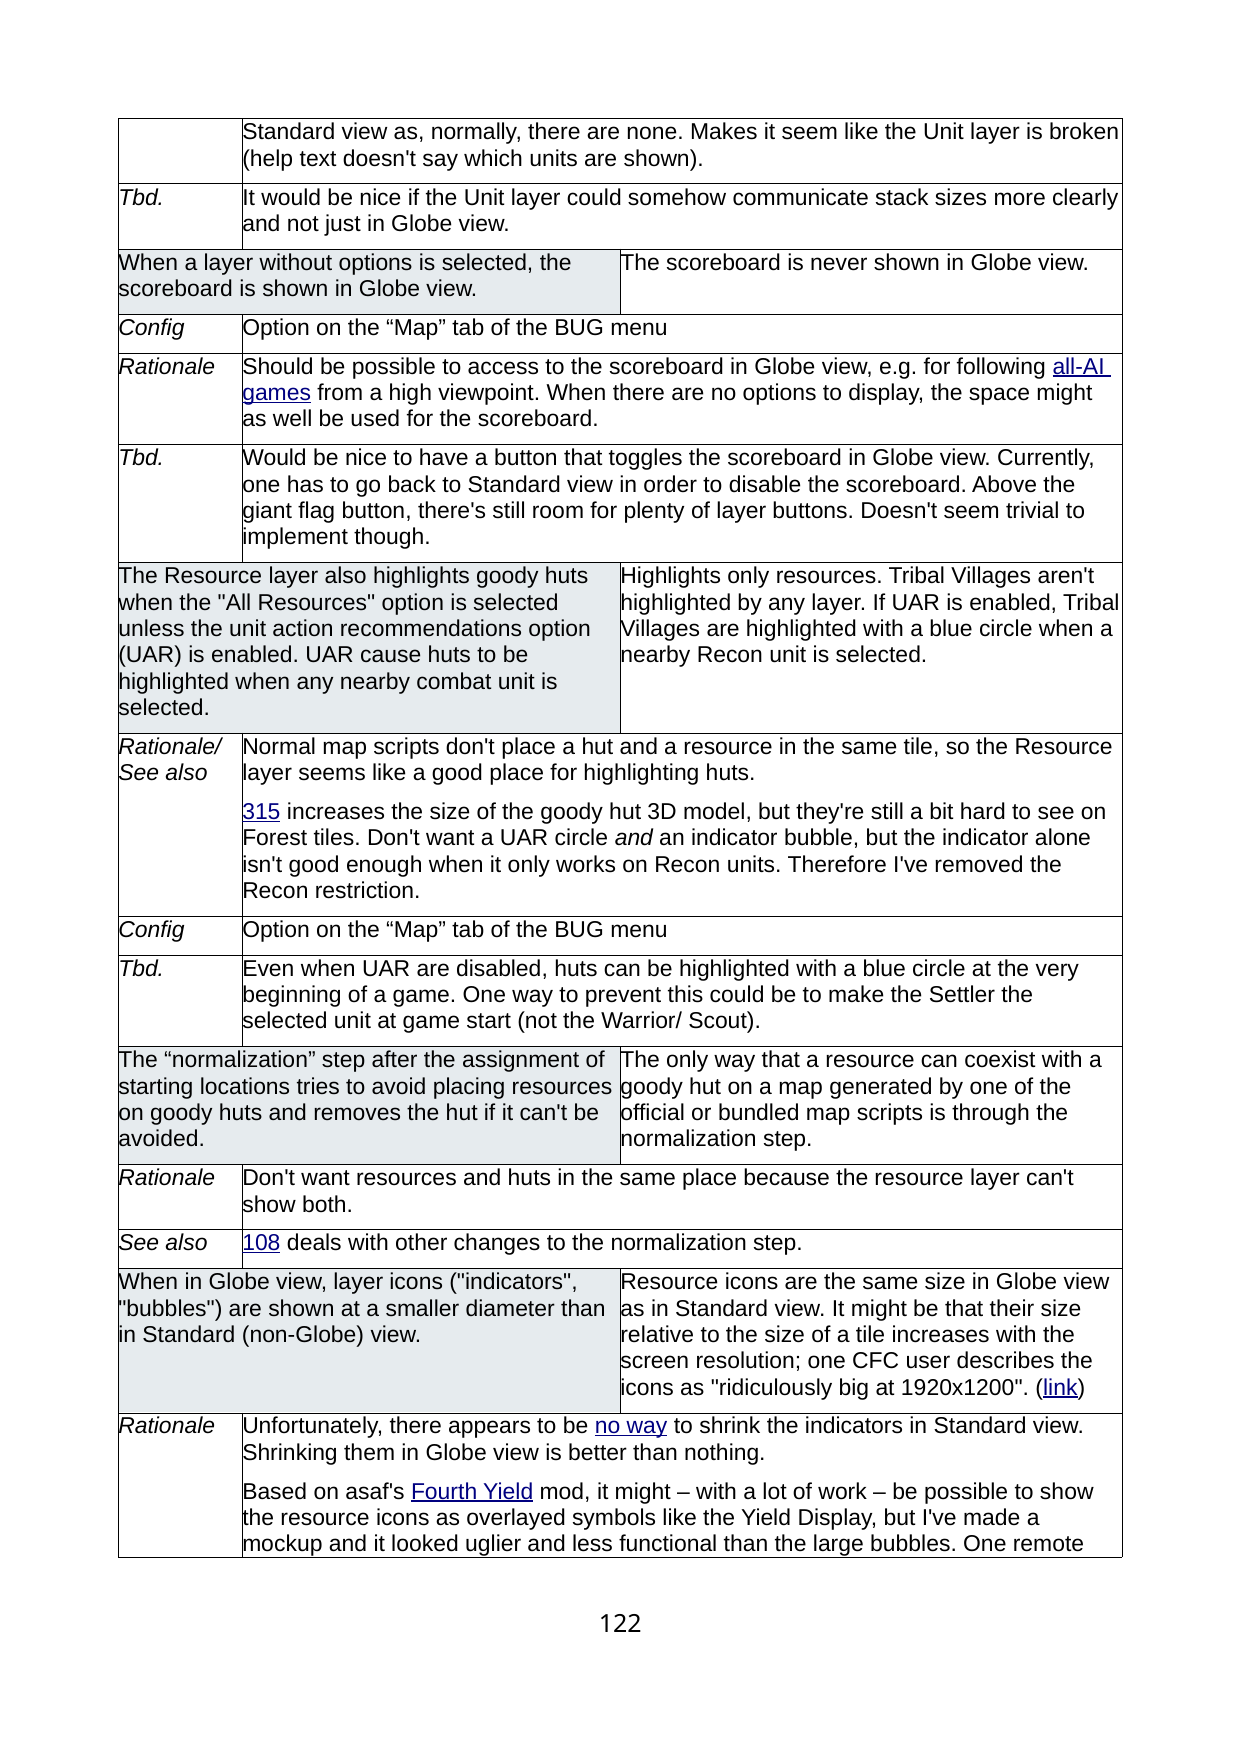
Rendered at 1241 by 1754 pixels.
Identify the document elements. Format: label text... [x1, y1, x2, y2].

table_cell Should be possible to access to the scoreboard in Globe view, e.g. for following all-AI games from a high viewpoint. When there are no options to display, the space might as well be used for the scoreboard. [243, 354, 1122, 444]
table_cell Tbd. [119, 184, 242, 248]
table_cell Don't want resources and huts in the same place because the resource layer can't show both. [243, 1165, 1122, 1229]
table_cell [119, 119, 242, 183]
table_cell Rationale/ See also [119, 734, 242, 916]
table_cell Option on the “Map” tab of the BUG menu [243, 917, 1122, 954]
table_cell See also [119, 1230, 242, 1268]
table_cell Tbd. [119, 956, 242, 1046]
table_cell Config [119, 315, 242, 353]
table_cell Would be nice to have a button that toggles the scoreboard in Globe view. Currently, one has to go back to Standard view in order to disable the scoreboard. Above the giant flag button, there's still room for plenty of layer buttons. Doesn't seem trivial to implement though. [243, 445, 1122, 562]
table_cell Highlights only resources. Tribal Villages aren't highlighted by any layer. If UAR is enabled, Tribal Villages are highlighted with a blue circle when a nearby Recon unit is selected. [621, 563, 1122, 733]
table_cell Standard view as, normally, there are none. Makes it seem like the Unit layer is broken (help text doesn't say which units are shown). [243, 119, 1122, 183]
table_cell Rationale [119, 354, 242, 444]
table_cell 108 deals with other changes to the normalization step. [243, 1230, 1122, 1268]
table_cell Config [119, 917, 242, 954]
table_cell Even when UAR are disabled, huts can be highlighted with a blue circle at the very beginning of a game. One way to prevent this could be to make the Settler the selected unit at game start (not the Warrior/ Scout). [243, 956, 1122, 1046]
table_cell Normal map scripts don't place a hut and a resource in the same tile, so the Resource layer seems like a good place for highlighting huts. 315 increases the size of the goody hut 3D model, but they're still a bit hard to see on Forest tiles. Don't want a UAR circle and an indicator bubble, but the indicator alone isn't good enough when it only works on Recon units. Therefore I've removed the Recon restriction. [243, 734, 1122, 916]
table_cell Rationale [119, 1414, 242, 1557]
table_cell Option on the “Map” tab of the BUG menu [243, 315, 1122, 353]
table_cell Unfortunately, there appears to be no way to shrink the indicators in Standard view. Shrinking them in Globe view is better than nothing. Based on asaf's Fourth Yield mod, it might – with a lot of work – be possible to show the resource icons as overlayed symbols like the Yield Display, but I've made a mockup and it looked uglier and less functional than the large bubbles. One remote [243, 1414, 1122, 1557]
table_cell The only way that a resource can coexist with a goody hut on a map generated by one of the official or bundled map scripts is through the normalization step. [621, 1047, 1122, 1164]
table_cell The “normalization” step after the assignment of starting locations tries to avoid placing resources on goody huts and removes the hut if it can't be avoided. [119, 1047, 620, 1164]
table_cell It would be nice if the Unit layer could somehow communicate stack sizes more clearly and not just in Globe view. [243, 184, 1122, 248]
table_cell When in Globe view, layer icons ("indicators", "bubbles") are shown at a smaller diameter than in Standard (non-Globe) view. [119, 1269, 620, 1412]
table_cell Rationale [119, 1165, 242, 1229]
table_cell The Resource layer also highlights goody huts when the "All Resources" option is selected unless the unit action recommendations option (UAR) is enabled. UAR cause huts to be highlighted when any nearby combat unit is selected. [119, 563, 620, 733]
table_cell The scoreboard is never shown in Globe view. [621, 250, 1122, 314]
table_cell Resource icons are the same size in Globe view as in Standard view. It might be that their size relative to the size of a tile increases with the screen resolution; one CFC user describes the icons as "ridiculously big at 1920x1200". (link) [621, 1269, 1122, 1412]
table_cell Tbd. [119, 445, 242, 562]
table_cell When a layer without options is selected, the scoreboard is shown in Globe view. [119, 250, 620, 314]
